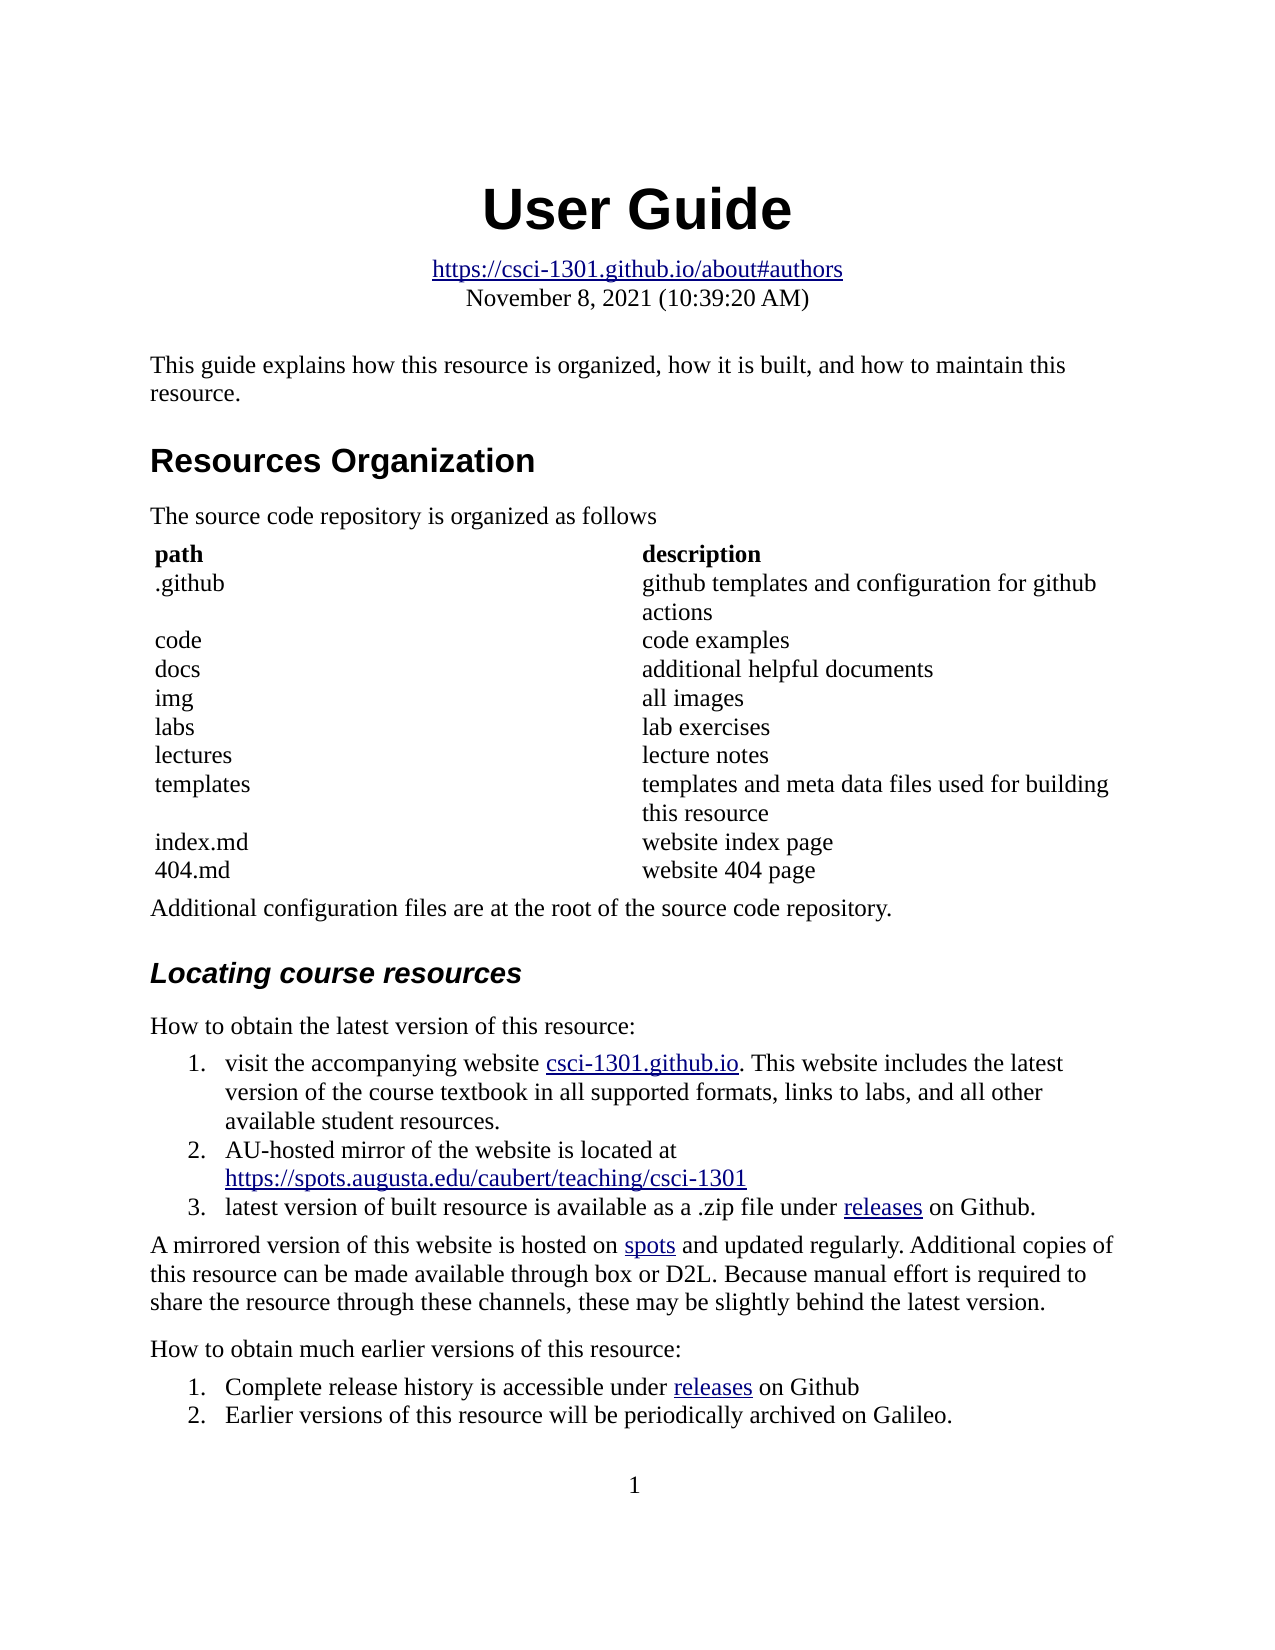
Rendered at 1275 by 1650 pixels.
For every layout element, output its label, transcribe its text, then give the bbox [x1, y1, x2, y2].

table_cell lectures [150, 740, 637, 769]
text Additional configuration files are at the root of the source code repository. [150, 893, 1125, 922]
title User Guide [150, 175, 1125, 242]
text This guide explains how this resource is organized, how it is built, and how to maintain this resource. [150, 350, 1125, 407]
table_cell lab exercises [638, 712, 1125, 740]
table_cell templates [150, 769, 637, 827]
text How to obtain much earlier versions of this resource: [150, 1334, 1125, 1363]
text November 8, 2021 (10:39:20 AM) [150, 283, 1125, 312]
list AU-hosted mirror of the website is located at https://spots.augusta.edu/caubert/teaching/csci-1301 [187, 1135, 1125, 1192]
table_cell all images [638, 683, 1125, 712]
table_cell website 404 page [638, 855, 1125, 884]
table_header description [638, 539, 1125, 568]
table_cell code examples [638, 625, 1125, 654]
list Complete release history is accessible under releases on Github [187, 1372, 1125, 1401]
text A mirrored version of this website is hosted on spots and updated regularly. Additional copies of this resource can be made available through box or D2L. Because manual effort is required to share the resource through these channels, these may be slightly behind the latest version. [150, 1230, 1125, 1316]
table_cell templates and meta data files used for building this resource [638, 769, 1125, 827]
table_cell github templates and configuration for github actions [638, 568, 1125, 625]
list Earlier versions of this resource will be periodically archived on Galileo. [187, 1401, 1125, 1429]
subtitle Locating course resources [150, 956, 1125, 989]
table_cell lecture notes [638, 740, 1125, 769]
text How to obtain the latest version of this resource: [150, 1011, 1125, 1039]
table_cell img [150, 683, 637, 712]
table_cell .github [150, 568, 637, 625]
table_cell docs [150, 654, 637, 683]
table_header path [150, 539, 637, 568]
table_cell 404.md [150, 855, 637, 884]
list latest version of built resource is available as a .zip file under releases on Github. [187, 1192, 1125, 1221]
text The source code repository is organized as follows [150, 501, 1125, 530]
table_cell labs [150, 712, 637, 740]
table_cell index.md [150, 827, 637, 855]
subtitle Resources Organization [150, 441, 1125, 480]
list visit the accompanying website csci-1301.github.io. This website includes the latest version of the course textbook in all supported formats, links to labs, and all other available student resources. [187, 1048, 1125, 1135]
table_cell website index page [638, 827, 1125, 855]
text https://csci-1301.github.io/about#authors [150, 254, 1125, 283]
table_cell additional helpful documents [638, 654, 1125, 683]
table_cell code [150, 625, 637, 654]
